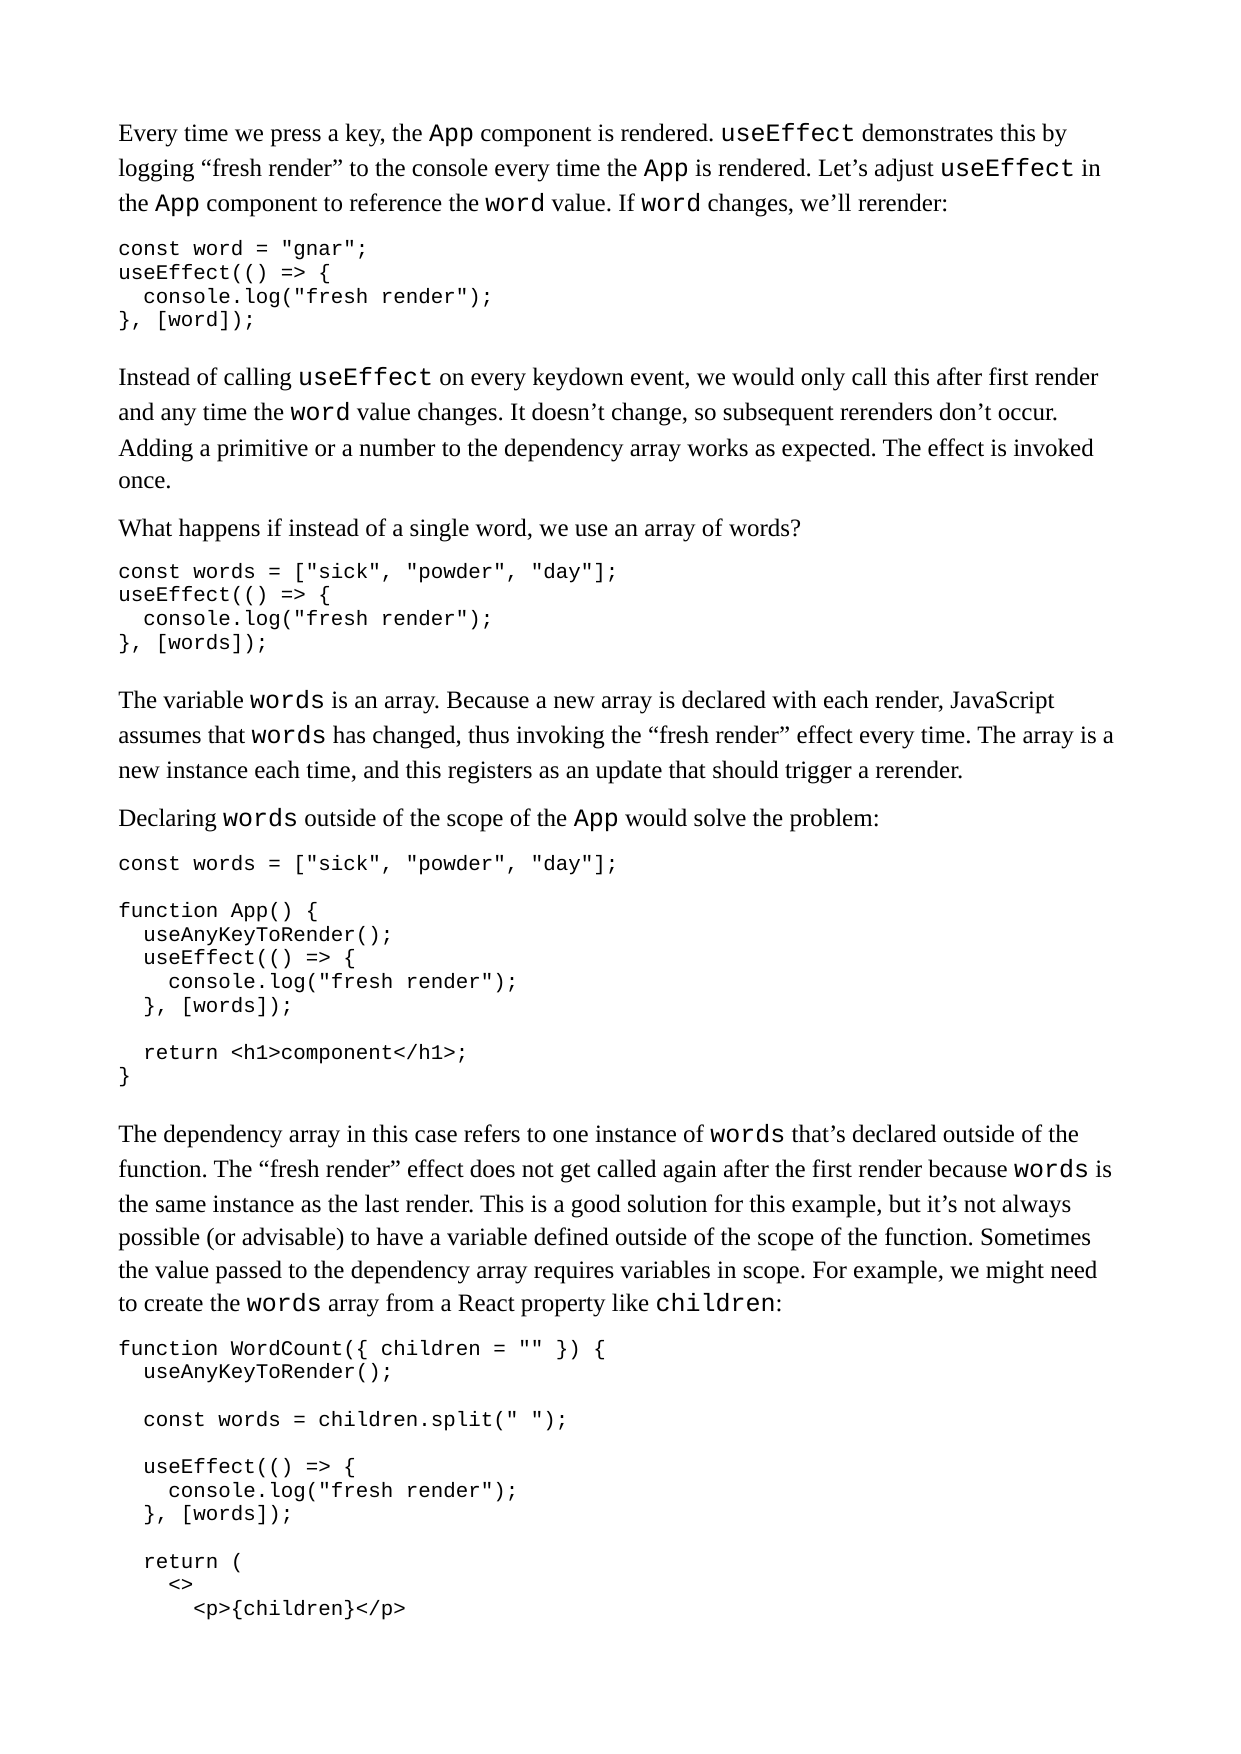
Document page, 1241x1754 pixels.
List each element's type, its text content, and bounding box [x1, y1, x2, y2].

text Declaring words outside of the scope of the App would solve the problem: [118, 803, 1122, 833]
text Instead of calling useEffect on every keydown event, we would only call this after first render and any time the word value changes. It doesn’t change, so subsequent rerenders don’t occur. Adding a primitive or a number to the dependency array works as expected. The effect is invoked once. [118, 362, 1122, 494]
text console.log("fresh render"); [118, 286, 1122, 309]
text <> [118, 1574, 1122, 1598]
text Every time we press a key, the App component is rendered. useEffect demonstrates this by logging “fresh render” to the console every time the App is rendered. Let’s adjust useEffect in the App component to reference the word value. If word changes, we’ll rerender: [118, 118, 1122, 219]
text useEffect(() => { [118, 262, 1122, 286]
text The dependency array in this case refers to one instance of words that’s declared outside of the function. The “fresh render” effect does not get called again after the first render because words is the same instance as the last render. This is a good solution for this example, but it’s not always possible (or advisable) to have a variable defined outside of the scope of the function. Sometimes the value passed to the dependency array requires variables in scope. For example, we might need to create the words array from a React property like children: [118, 1119, 1122, 1319]
text const words = ["sick", "powder", "day"]; [118, 561, 1122, 584]
text useEffect(() => { [118, 1456, 1122, 1480]
text return ( [118, 1551, 1122, 1574]
text }, [word]); [118, 309, 1122, 333]
text }, [words]); [118, 632, 1122, 655]
text const words = ["sick", "powder", "day"]; [118, 853, 1122, 876]
text The variable words is an array. Because a new array is declared with each render, JavaScript assumes that words has changed, thus invoking the “fresh render” effect every time. The array is a new instance each time, and this registers as an update that should trigger a rerender. [118, 685, 1122, 784]
text What happens if instead of a single word, we use an array of words? [118, 513, 1122, 542]
text const words = children.split(" "); [118, 1409, 1122, 1432]
text }, [words]); [118, 994, 1122, 1018]
text <p>{children}</p> [118, 1598, 1122, 1622]
text console.log("fresh render"); [118, 971, 1122, 994]
text }, [words]); [118, 1503, 1122, 1527]
text useAnyKeyToRender(); [118, 1362, 1122, 1385]
text console.log("fresh render"); [118, 1480, 1122, 1503]
text useAnyKeyToRender(); [118, 924, 1122, 947]
text useEffect(() => { [118, 947, 1122, 971]
text function App() { [118, 900, 1122, 924]
text const word = "gnar"; [118, 238, 1122, 262]
text useEffect(() => { [118, 584, 1122, 608]
text function WordCount({ children = "" }) { [118, 1338, 1122, 1362]
text return <h1>component</h1>; [118, 1042, 1122, 1066]
text console.log("fresh render"); [118, 608, 1122, 632]
text } [118, 1066, 1122, 1089]
